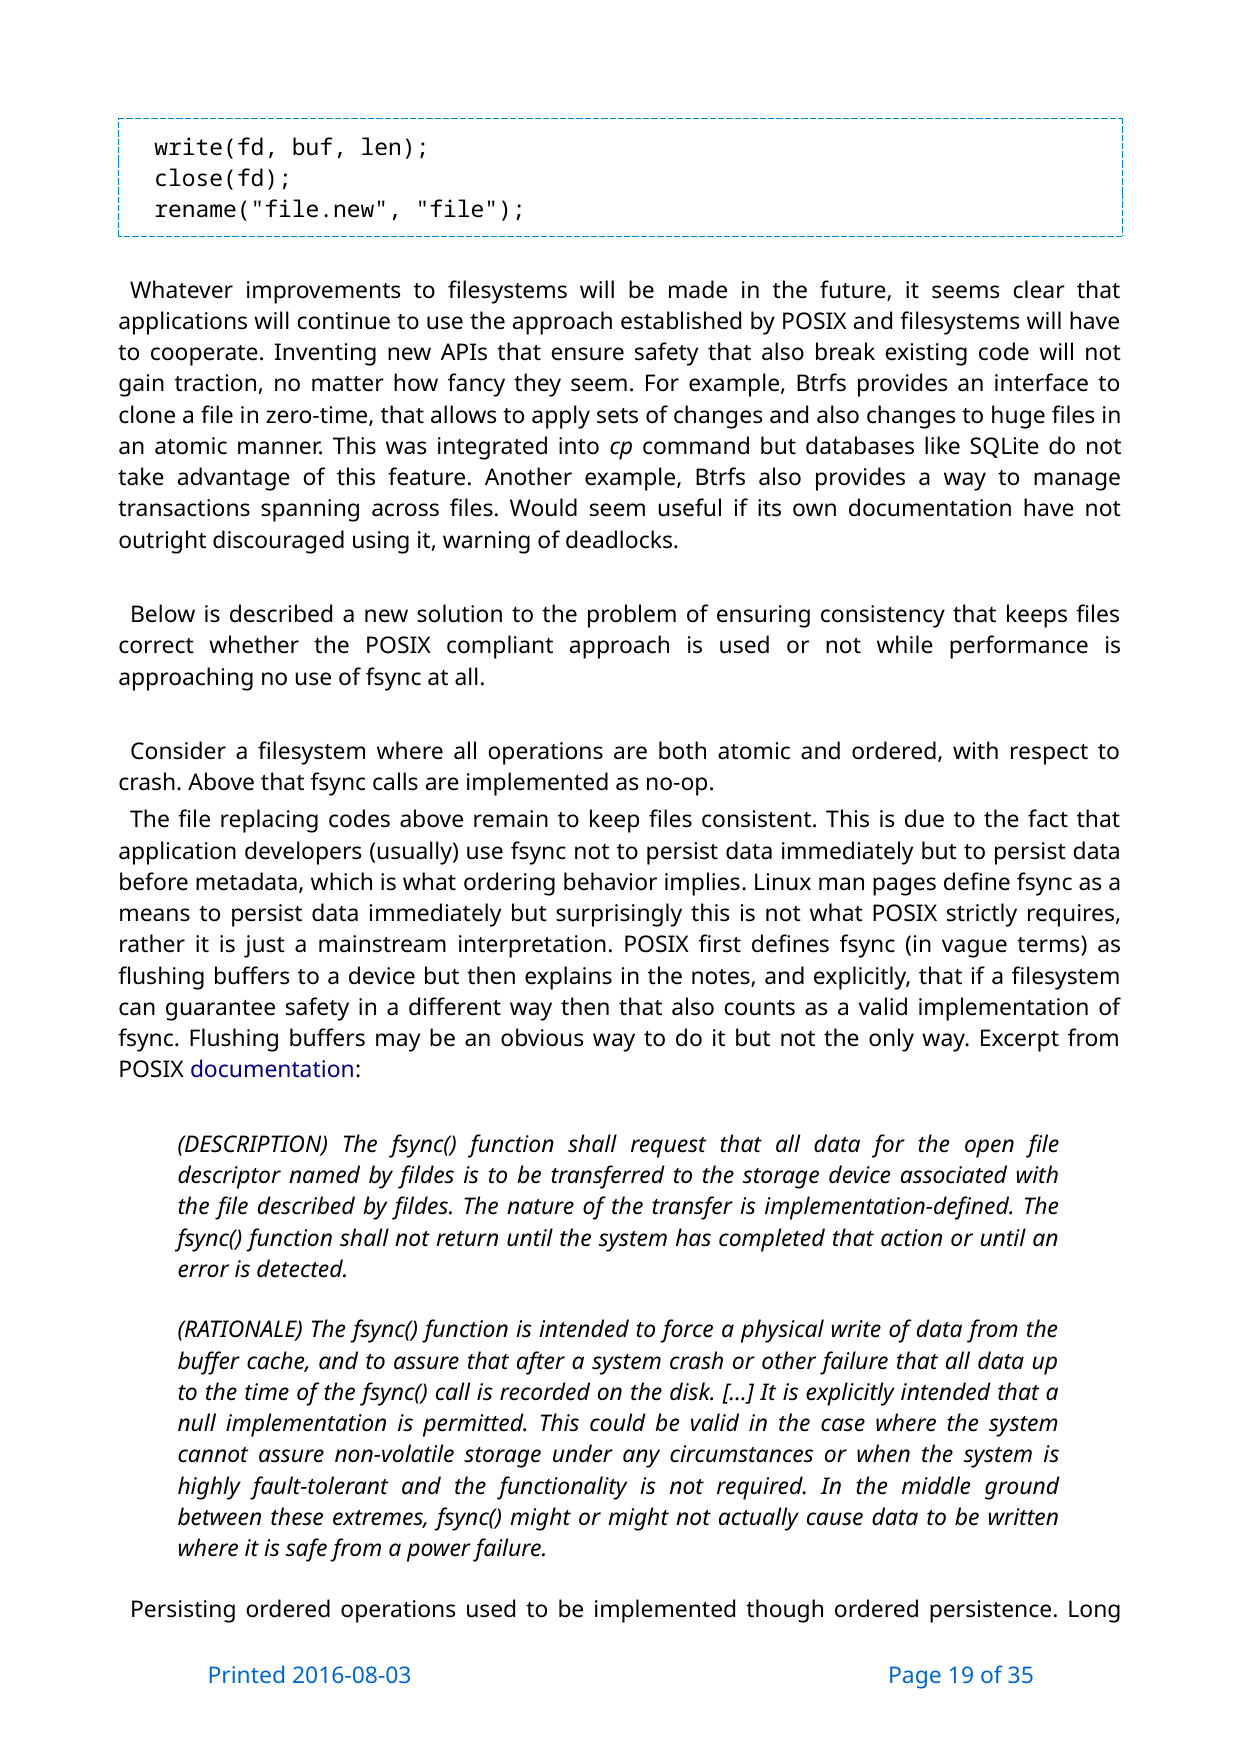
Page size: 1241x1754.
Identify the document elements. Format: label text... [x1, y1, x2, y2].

text write(fd, buf, len); [118, 118, 1122, 149]
text Persisting ordered operations used to be implemented though ordered persistence. Long [118, 1593, 1122, 1624]
text rename("file.new", "file"); [118, 181, 1122, 236]
text Whatever improvements to filesystems will be made in the future, it seems clear that applications will continue to use the approach established by POSIX and filesystems will have to cooperate. Inventing new APIs that ensure safety that also break existing code will not gain traction, no matter how fancy they seem. For example, Btrfs provides an interface to clone a file in zero-time, that allows to apply sets of changes and also changes to huge files in an atomic manner. This was integrated into cp command but databases like SQLite do not take advantage of this feature. Another example, Btrfs also provides a way to manage transactions spanning across files. Would seem useful if its own documentation have not outright discouraged using it, warning of deadlocks. [118, 274, 1122, 555]
text close(fd); [118, 149, 1122, 181]
text (DESCRIPTION) The fsync() function shall request that all data for the open file descriptor named by fildes is to be transferred to the storage device associated with the file described by fildes. The nature of the transfer is implementation-defined. The fsync() function shall not return until the system has completed that action or until an error is detected. [177, 1128, 1063, 1284]
text Below is described a new solution to the problem of ensuring consistency that keeps files correct whether the POSIX compliant approach is used or not while performance is approaching no use of fsync at all. [118, 598, 1122, 692]
text (RATIONALE) The fsync() function is intended to force a physical write of data from the buffer cache, and to assure that after a system crash or other failure that all data up to the time of the fsync() call is recorded on the disk. […] It is explicitly intended that a null implementation is permitted. This could be valid in the case where the system cannot assure non-volatile storage under any circumstances or when the system is highly fault-tolerant and the functionality is not required. In the middle ground between these extremes, fsync() might or might not actually cause data to be written where it is safe from a power failure. [177, 1313, 1063, 1563]
text Consider a filesystem where all operations are both atomic and ordered, with respect to crash. Above that fsync calls are implemented as no-op. [118, 735, 1122, 797]
text The file replacing codes above remain to keep files consistent. This is due to the fact that application developers (usually) use fsync not to persist data immediately but to persist data before metadata, which is what ordering behavior implies. Linux man pages define fsync as a means to persist data immediately but surprisingly this is not what POSIX strictly requires, rather it is just a mainstream interpretation. POSIX first defines fsync (in vague terms) as flushing buffers to a device but then explains in the notes, and explicitly, that if a filesystem can guarantee safety in a different way then that also counts as a valid implementation of fsync. Flushing buffers may be an obvious way to do it but not the only way. Excerpt from POSIX documentation: [118, 803, 1122, 1084]
